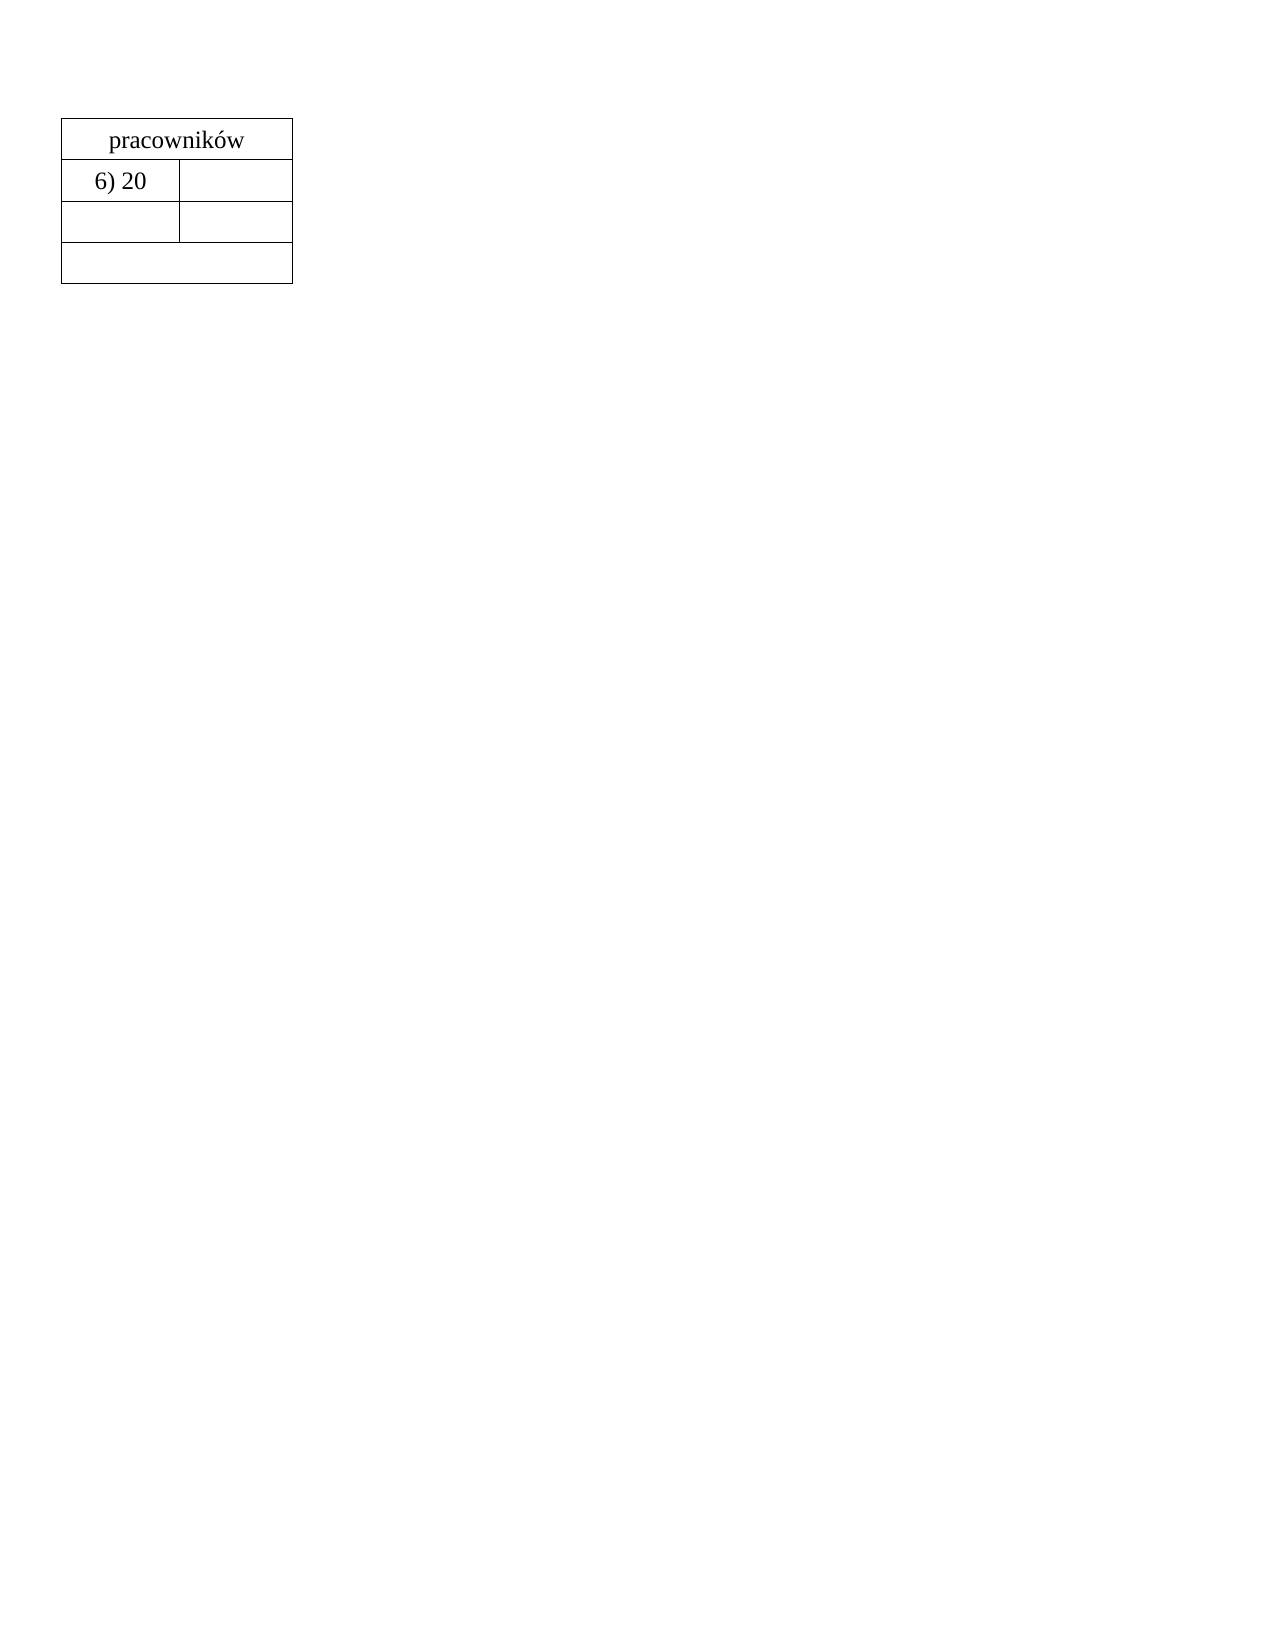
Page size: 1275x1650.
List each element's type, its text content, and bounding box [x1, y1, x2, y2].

table_cell [180, 160, 292, 201]
table_cell 6) 20 [62, 160, 179, 201]
table_header pracowników [62, 119, 292, 159]
table_cell [62, 243, 292, 283]
table_cell [180, 202, 292, 242]
table_cell [62, 202, 179, 242]
